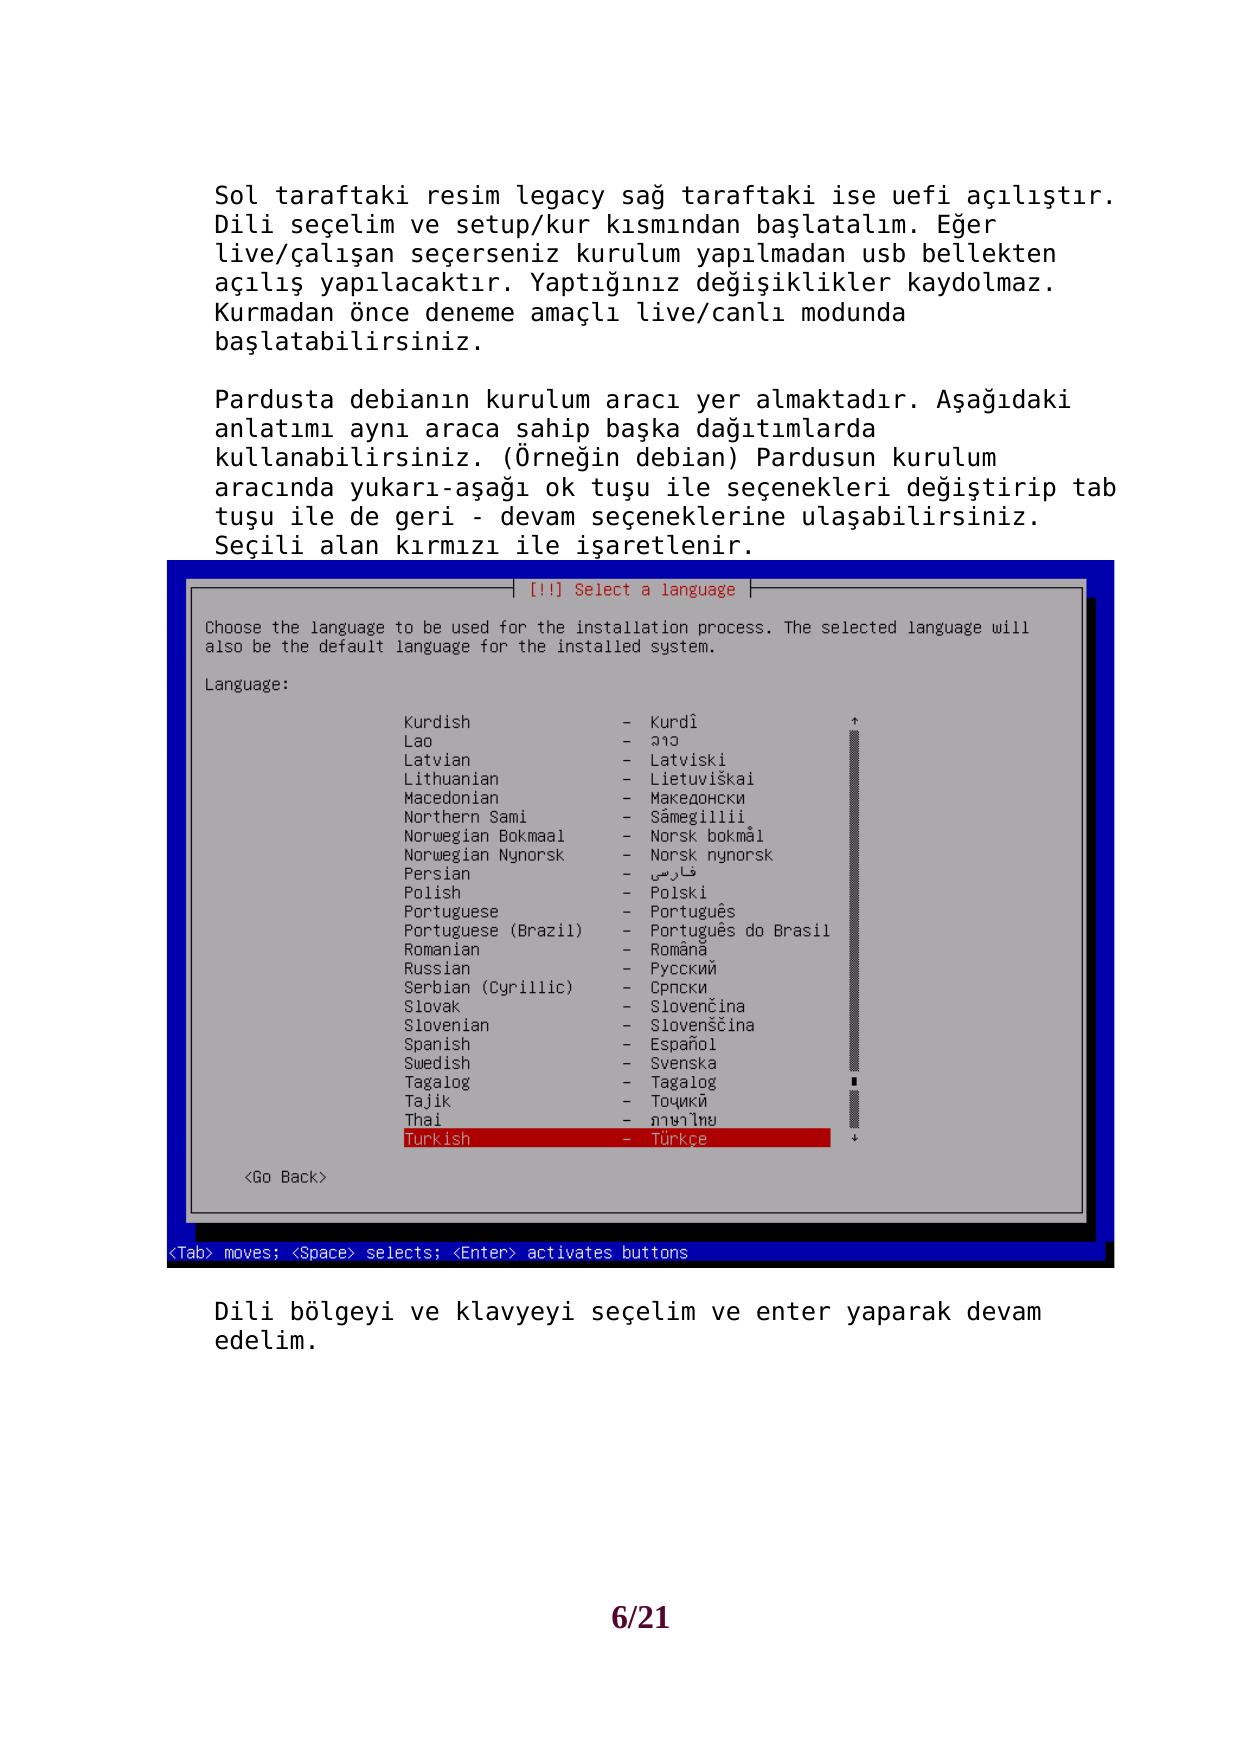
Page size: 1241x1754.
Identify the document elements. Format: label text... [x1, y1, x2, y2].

text Sol taraftaki resim legacy sağ taraftaki ise uefi açılıştır. Dili seçelim ve setup/kur kısmından başlatalım. Eğer live/çalışan seçerseniz kurulum yapılmadan usb bellekten açılış yapılacaktır. Yaptığınız değişiklikler kaydolmaz. Kurmadan önce deneme amaçlı live/canlı modunda başlatabilirsiniz. [214, 181, 1123, 356]
text Dili bölgeyi ve klavyeyi seçelim ve enter yaparak devam edelim. [214, 1268, 1123, 1355]
picture [166, 560, 1115, 1268]
text Pardusta debianın kurulum aracı yer almaktadır. Aşağıdaki anlatımı aynı araca sahip başka dağıtımlarda kullanabilirsiniz. (Örneğin debian) Pardusun kurulum aracında yukarı-aşağı ok tuşu ile seçenekleri değiştirip tab tuşu ile de geri - devam seçeneklerine ulaşabilirsiniz. Seçili alan kırmızı ile işaretlenir. [214, 385, 1123, 560]
